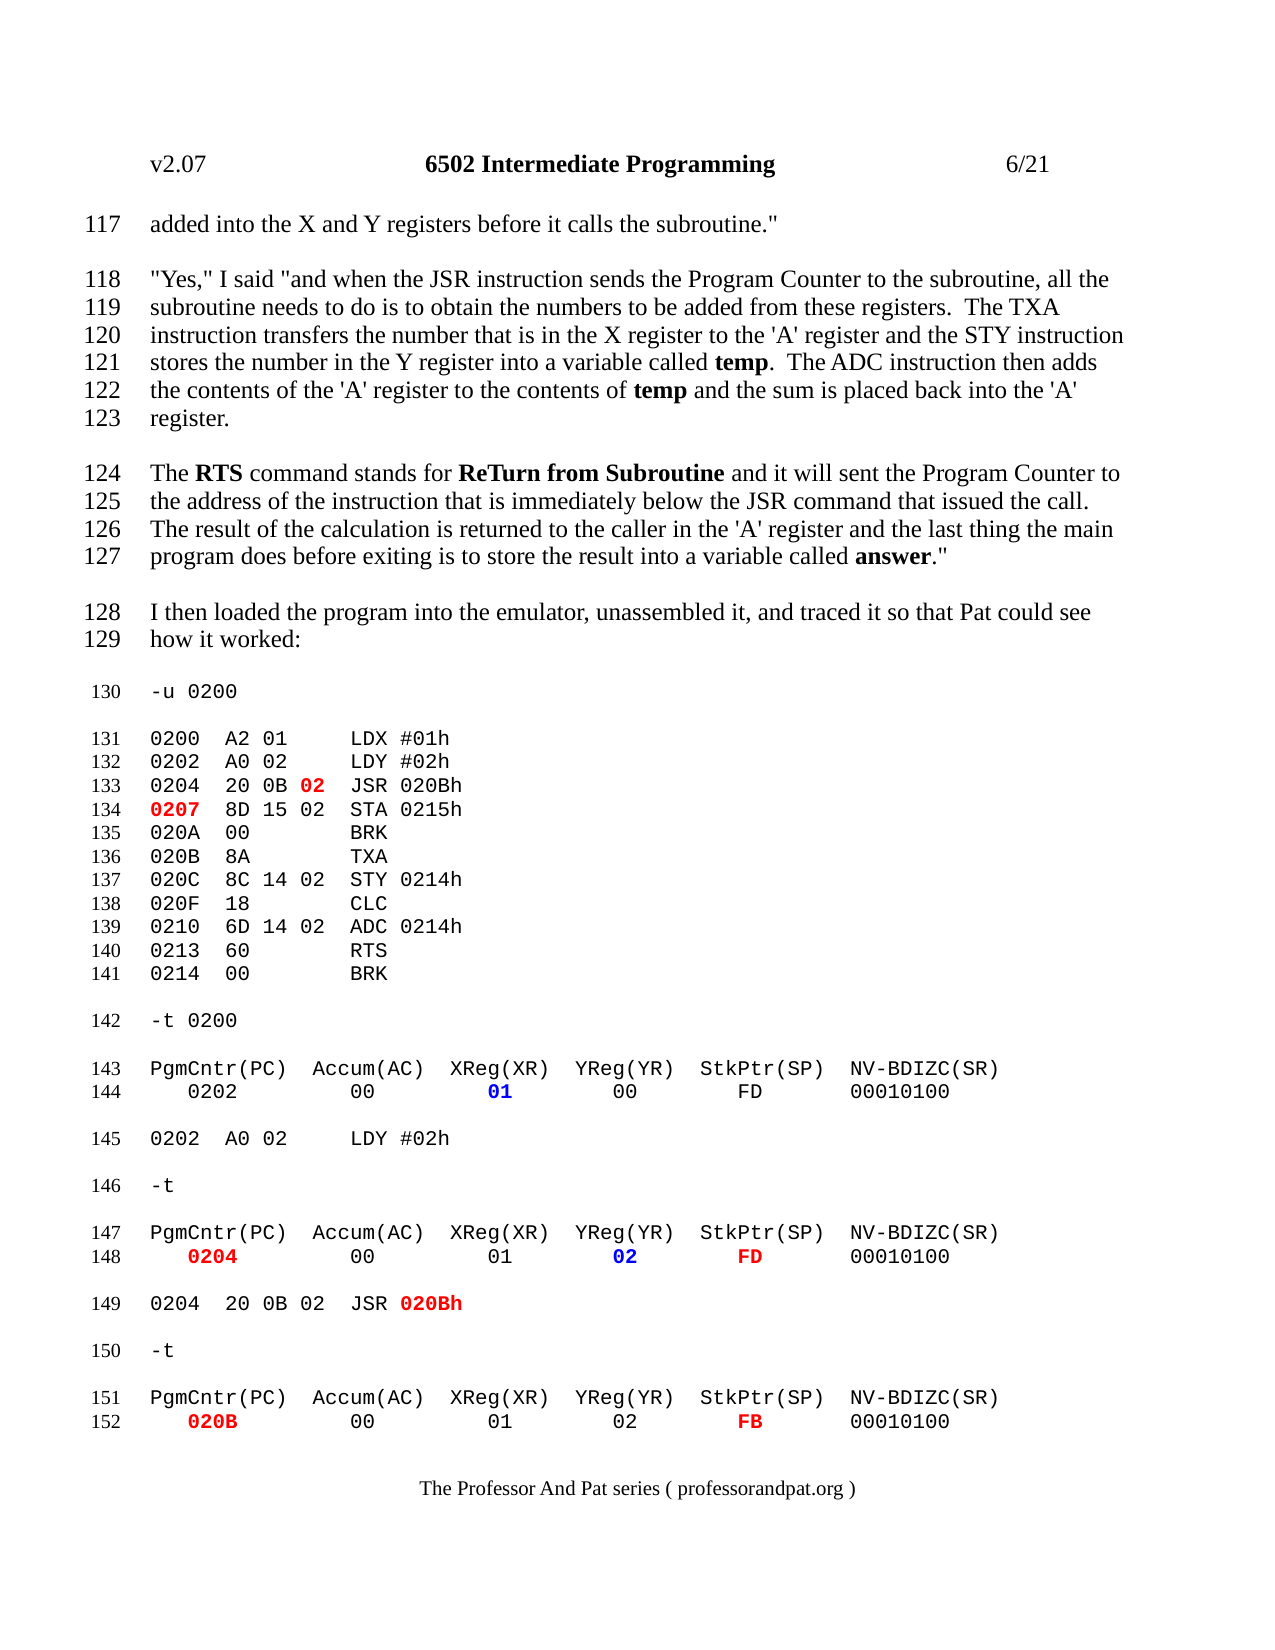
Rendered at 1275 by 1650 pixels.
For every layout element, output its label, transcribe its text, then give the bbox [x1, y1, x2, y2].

text 020B 00 01 02 FB 00010100 [150, 1411, 1125, 1434]
text I then loaded the program into the emulator, unassembled it, and traced it so that Pat could see how it worked: [150, 598, 1125, 653]
text -t 0200 [150, 1011, 1125, 1034]
text The RTS command stands for ReTurn from Subroutine and it will sent the Program Counter to the address of the instruction that is immediately below the JSR command that issued the call. The result of the calculation is returned to the caller in the 'A' register and the last thing the main program does before exiting is to store the result into a variable called answer." [150, 459, 1125, 570]
text -t [150, 1175, 1125, 1199]
text PgmCntr(PC) Accum(AC) XReg(XR) YReg(YR) StkPtr(SP) NV-BDIZC(SR) [150, 1387, 1125, 1411]
text "Yes," I said "and when the JSR instruction sends the Program Counter to the subroutine, all the subroutine needs to do is to obtain the numbers to be added from these registers. The TXA instruction transfers the number that is in the X register to the 'A' register and the STY instruction stores the number in the Y register into a variable called temp. The ADC instruction then adds the contents of the 'A' register to the contents of temp and the sum is placed back into the 'A' register. [150, 265, 1125, 432]
text 0202 A0 02 LDY #02h [150, 752, 1125, 775]
text 0200 A2 01 LDX #01h [150, 728, 1125, 752]
text 0213 60 RTS [150, 940, 1125, 963]
text 020B 8A TXA [150, 846, 1125, 869]
text 0204 20 0B 02 JSR 020Bh [150, 775, 1125, 799]
text 0207 8D 15 02 STA 0215h [150, 799, 1125, 822]
text 0202 00 01 00 FD 00010100 [150, 1081, 1125, 1105]
text 020F 18 CLC [150, 893, 1125, 916]
text -t [150, 1340, 1125, 1364]
text 0214 00 BRK [150, 963, 1125, 987]
text 0204 20 0B 02 JSR 020Bh [150, 1293, 1125, 1317]
text -u 0200 [150, 681, 1125, 704]
text 0204 00 01 02 FD 00010100 [150, 1246, 1125, 1269]
text PgmCntr(PC) Accum(AC) XReg(XR) YReg(YR) StkPtr(SP) NV-BDIZC(SR) [150, 1058, 1125, 1081]
text 020C 8C 14 02 STY 0214h [150, 869, 1125, 893]
text 020A 00 BRK [150, 822, 1125, 846]
text 0202 A0 02 LDY #02h [150, 1128, 1125, 1152]
text added into the X and Y registers before it calls the subroutine." [150, 210, 1125, 238]
text PgmCntr(PC) Accum(AC) XReg(XR) YReg(YR) StkPtr(SP) NV-BDIZC(SR) [150, 1222, 1125, 1246]
text 0210 6D 14 02 ADC 0214h [150, 916, 1125, 940]
